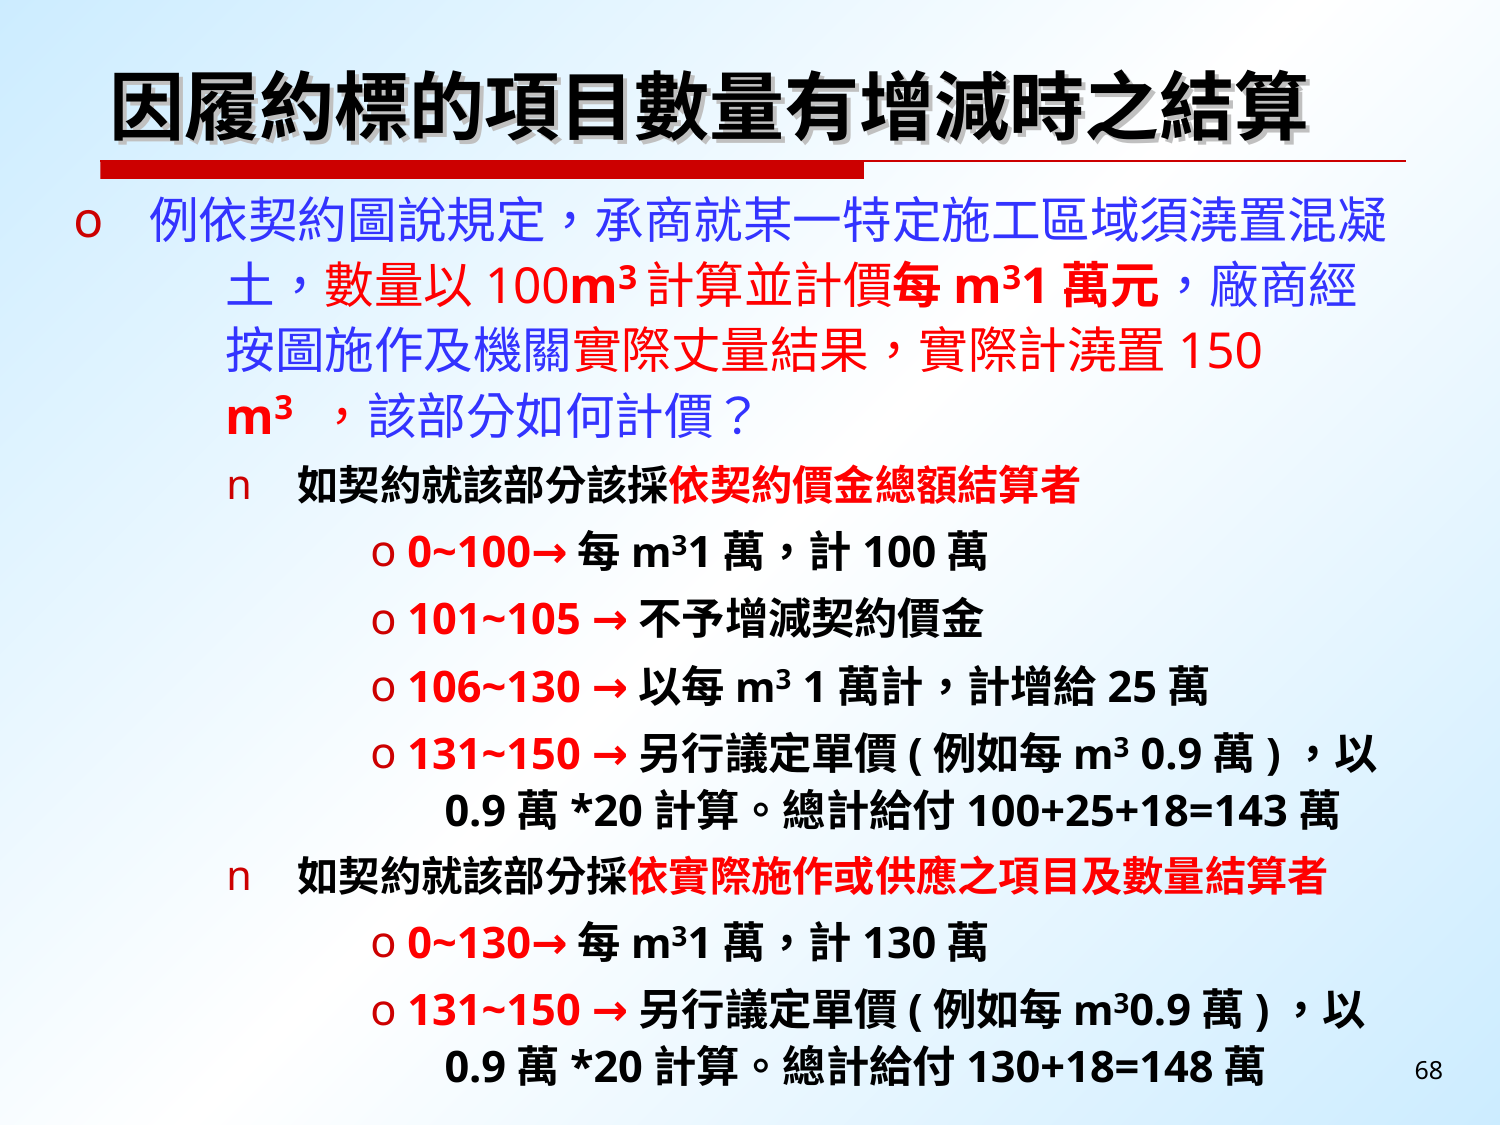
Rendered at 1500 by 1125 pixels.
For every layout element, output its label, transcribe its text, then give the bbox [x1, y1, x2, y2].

list 例依契約圖說規定，承商就某一特定施工區域須澆置混凝土，數量以100m3計算並計價每m31萬元，廠商經按圖施作及機關實際丈量結果，實際計澆置150 m3 ，該部分如何計價？ 如契約就該部分該採依契約價金總額結算者 0~100→每m31萬，計100萬 101~105 →不予增減契約價金 106~130 →以每m3 1萬計，計增給25萬 131~150 →另行議定單價(例如每m3 0.9萬)，以0.9萬*20計算。總計給付100+25+18=143萬 如契約就該部分採依實際施作或供應之項目及數量結算者 0~130→每m31萬，計130萬 131~150 →另行議定單價(例如每m30.9萬)，以0.9萬*20計算。總計給付130+18=148萬 [58, 175, 1417, 1105]
title 因履約標的項目數量有增減時之結算 [94, 30, 1407, 158]
